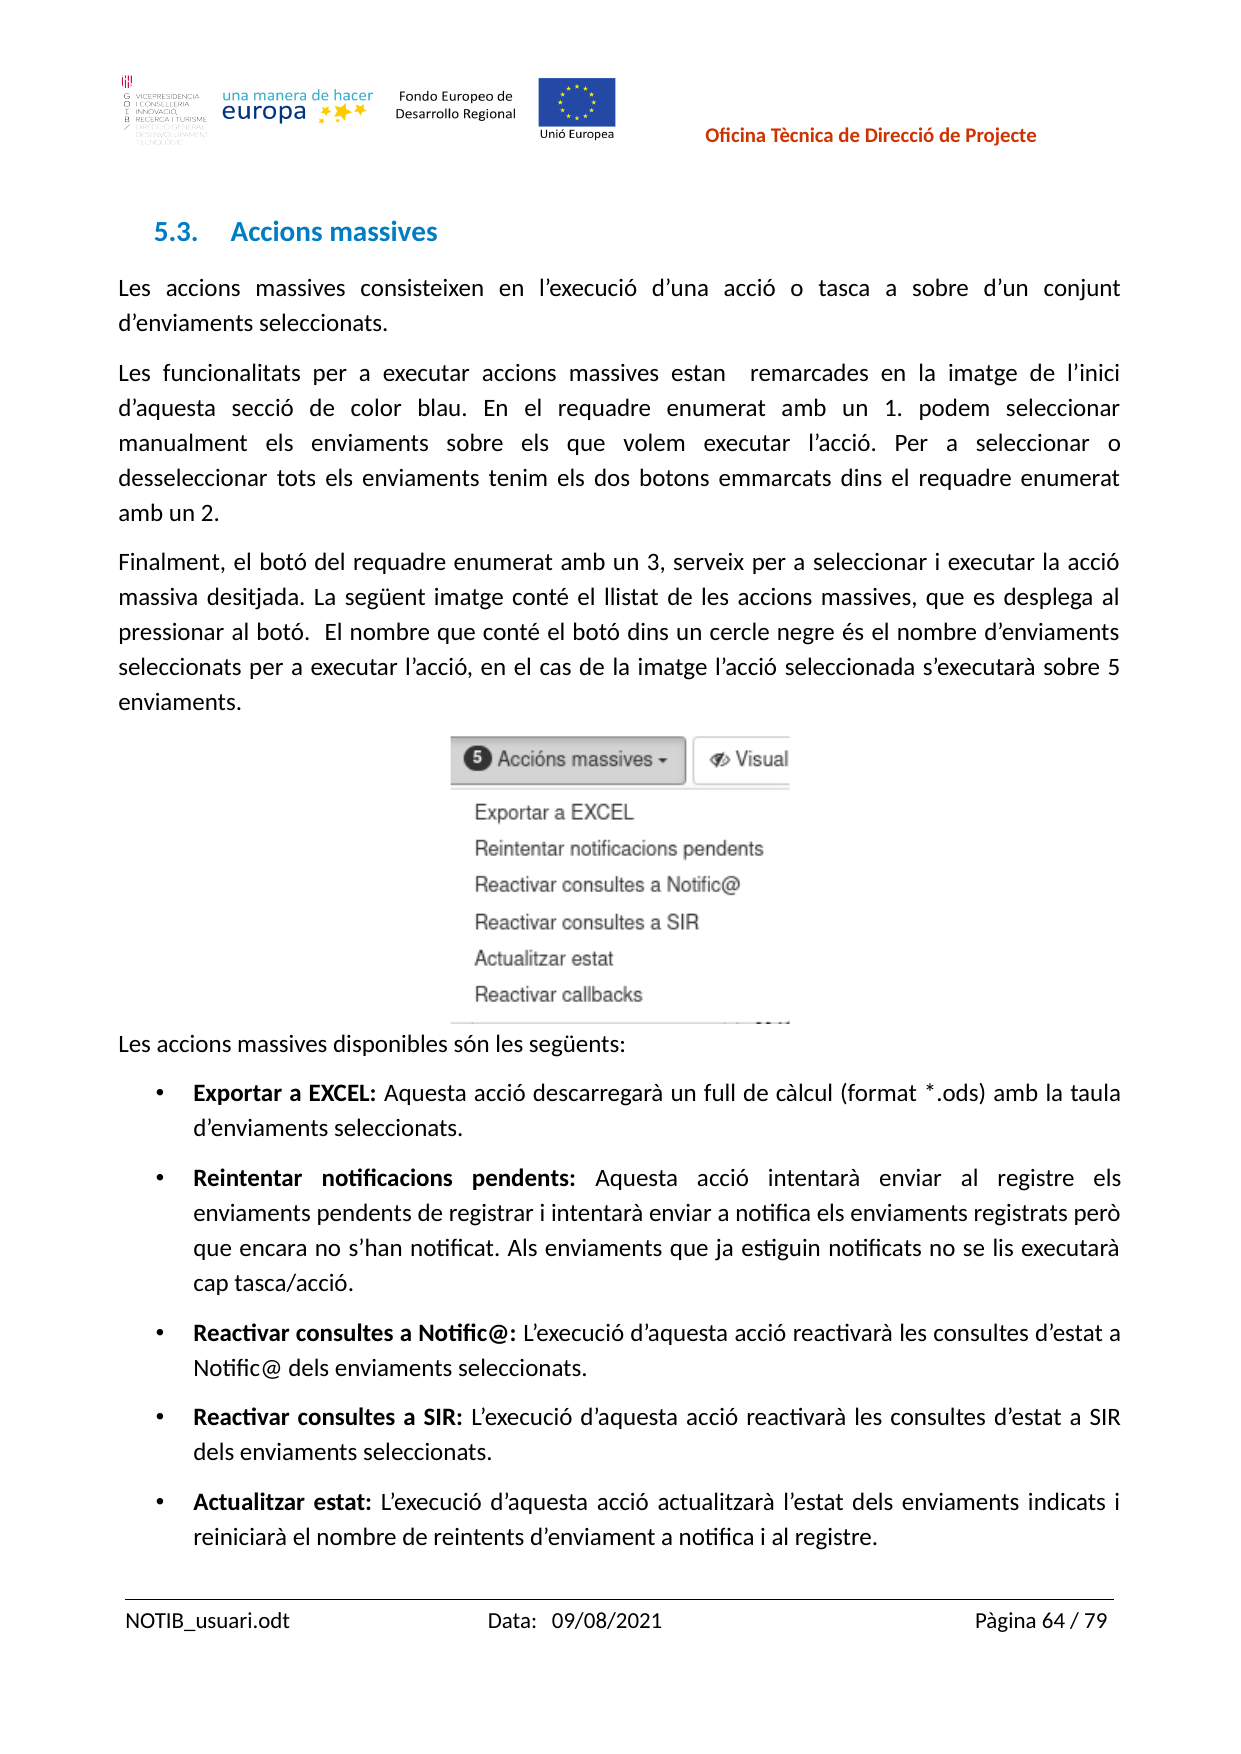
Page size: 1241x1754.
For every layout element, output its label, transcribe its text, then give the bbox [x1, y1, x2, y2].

subtitle Accions massives [153, 213, 1122, 249]
picture [219, 73, 621, 147]
picture [450, 736, 790, 1024]
text Les accions massives disponibles són les següents: [118, 1024, 1122, 1058]
text Finalment, el botó del requadre enumerat amb un 3, serveix per a seleccionar i executar la acció massiva desitjada. La següent imatge conté el llistat de les accions massives, que es desplega al pressionar al botó. El nombre que conté el botó dins un cercle negre és el nombre d’enviaments seleccionats per a executar l’acció, en el cas de la imatge l’acció seleccionada s’executarà sobre 5 enviaments. [118, 546, 1122, 717]
text Les funcionalitats per a executar accions massives estan remarcades en la imatge de l’inici d’aquesta secció de color blau. En el requadre enumerat amb un 1. podem seleccionar manualment els enviaments sobre els que volem executar l’acció. Per a seleccionar o desseleccionar tots els enviaments tenim els dos botons emmarcats dins el requadre enumerat amb un 2. [118, 357, 1122, 527]
list Reintentar notificacions pendents: Aquesta acció intentarà enviar al registre els enviaments pendents de registrar i intentarà enviar a notifica els enviaments registrats però que encara no s’han notificat. Als enviaments que ja estiguin notificats no se lis executarà cap tasca/acció. [156, 1162, 1122, 1298]
list Reactivar consultes a Notific@: L’execució d’aquesta acció reactivarà les consultes d’estat a Notific@ dels enviaments seleccionats. [156, 1317, 1122, 1382]
picture [118, 73, 213, 147]
list Exportar a EXCEL: Aquesta acció descarregarà un full de càlcul (format *.ods) amb la taula d’enviaments seleccionats. [156, 1077, 1122, 1143]
text Les accions massives consisteixen en l’execució d’una acció o tasca a sobre d’un conjunt d’enviaments seleccionats. [118, 272, 1122, 338]
list Actualitzar estat: L’execució d’aquesta acció actualitzarà l’estat dels enviaments indicats i reiniciarà el nombre de reintents d’enviament a notifica i al registre. [156, 1486, 1122, 1551]
list Reactivar consultes a SIR: L’execució d’aquesta acció reactivarà les consultes d’estat a SIR dels enviaments seleccionats. [156, 1401, 1122, 1467]
